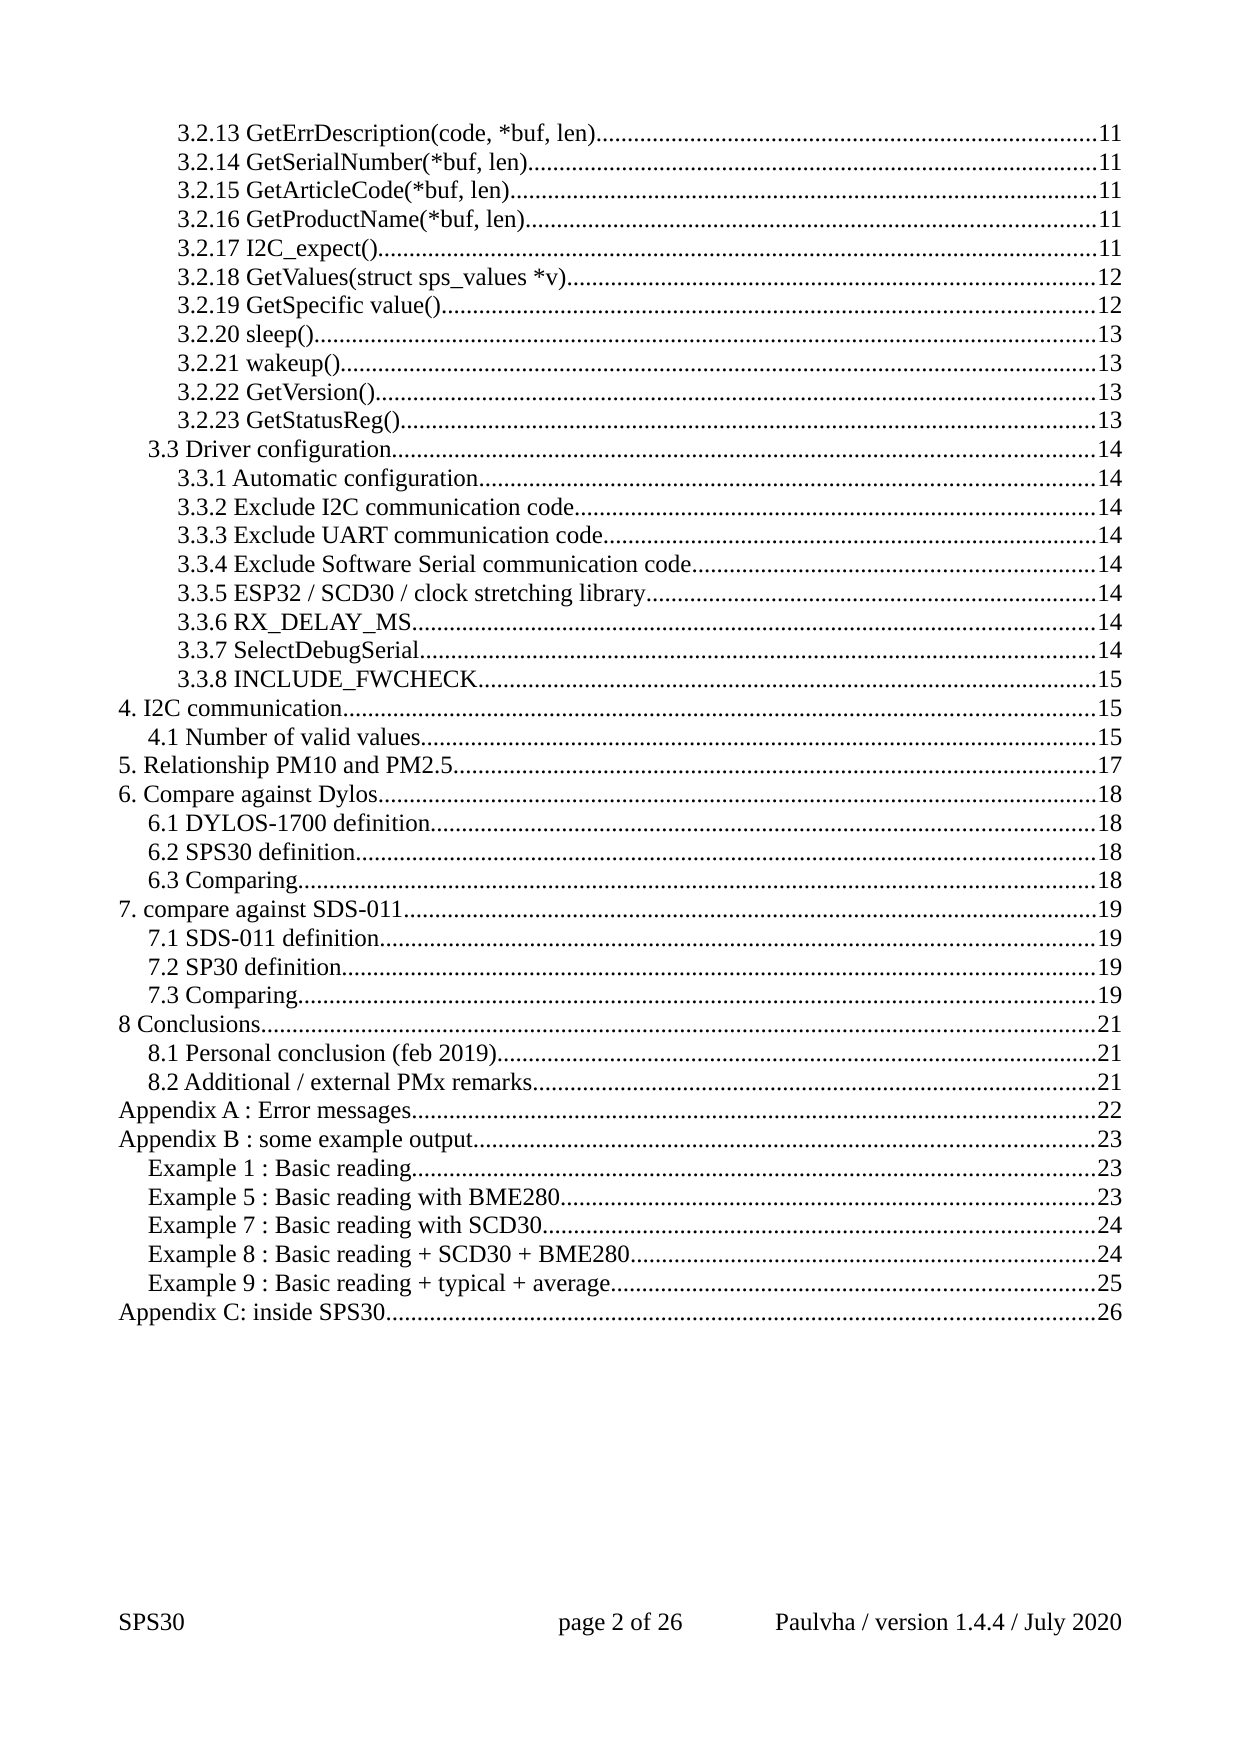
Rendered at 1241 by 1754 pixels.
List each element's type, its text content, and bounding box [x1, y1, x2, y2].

text 3.2.16 GetProductName(*buf, len) 11 [177, 204, 1122, 233]
text 3.3.2 Exclude I2C communication code 14 [177, 492, 1122, 521]
text 7.3 Comparing 19 [148, 981, 1122, 1009]
text 3.2.14 GetSerialNumber(*buf, len) 11 [177, 147, 1122, 176]
text 3.3.7 SelectDebugSerial 14 [177, 636, 1122, 664]
text 3.2.17 I2C_expect() 11 [177, 233, 1122, 262]
text Example 9 : Basic reading + typical + average 25 [148, 1268, 1122, 1297]
text 6.3 Comparing 18 [148, 866, 1122, 894]
text 3.2.20 sleep() 13 [177, 319, 1122, 348]
text 3.3.8 INCLUDE_FWCHECK 15 [177, 664, 1122, 693]
text 3.2.13 GetErrDescription(code, *buf, len) 11 [177, 118, 1122, 147]
text 3.2.19 GetSpecific value() 12 [177, 291, 1122, 319]
text Appendix B : some example output 23 [118, 1124, 1122, 1153]
text 7.1 SDS-011 definition 19 [148, 923, 1122, 952]
text 6.2 SPS30 definition 18 [148, 837, 1122, 866]
text Example 7 : Basic reading with SCD30 24 [148, 1211, 1122, 1239]
text Example 8 : Basic reading + SCD30 + BME280 24 [148, 1239, 1122, 1268]
text 5. Relationship PM10 and PM2.5 17 [118, 751, 1122, 779]
text 7.2 SP30 definition 19 [148, 952, 1122, 981]
text 3.3.6 RX_DELAY_MS 14 [177, 607, 1122, 636]
text 7. compare against SDS-011 19 [118, 894, 1122, 923]
text 3.2.18 GetValues(struct sps_values *v) 12 [177, 262, 1122, 291]
text 6.1 DYLOS-1700 definition 18 [148, 808, 1122, 837]
text Appendix A : Error messages 22 [118, 1096, 1122, 1124]
text 3.3.5 ESP32 / SCD30 / clock stretching library 14 [177, 578, 1122, 607]
text 3.2.22 GetVersion() 13 [177, 377, 1122, 406]
text 3.2.23 GetStatusReg() 13 [177, 406, 1122, 434]
text 3.3 Driver configuration 14 [148, 434, 1122, 463]
text 3.3.3 Exclude UART communication code 14 [177, 521, 1122, 549]
text 8.2 Additional / external PMx remarks 21 [148, 1067, 1122, 1096]
text 4. I2C communication 15 [118, 693, 1122, 722]
text 8 Conclusions 21 [118, 1009, 1122, 1038]
text Example 5 : Basic reading with BME280 23 [148, 1182, 1122, 1211]
text 8.1 Personal conclusion (feb 2019) 21 [148, 1038, 1122, 1067]
text 4.1 Number of valid values 15 [148, 722, 1122, 751]
text 3.3.4 Exclude Software Serial communication code 14 [177, 549, 1122, 578]
text Example 1 : Basic reading 23 [148, 1153, 1122, 1182]
text 3.2.15 GetArticleCode(*buf, len) 11 [177, 176, 1122, 204]
text 3.3.1 Automatic configuration 14 [177, 463, 1122, 492]
text 3.2.21 wakeup() 13 [177, 348, 1122, 377]
text Appendix C: inside SPS30 26 [118, 1297, 1122, 1326]
text 6. Compare against Dylos 18 [118, 779, 1122, 808]
